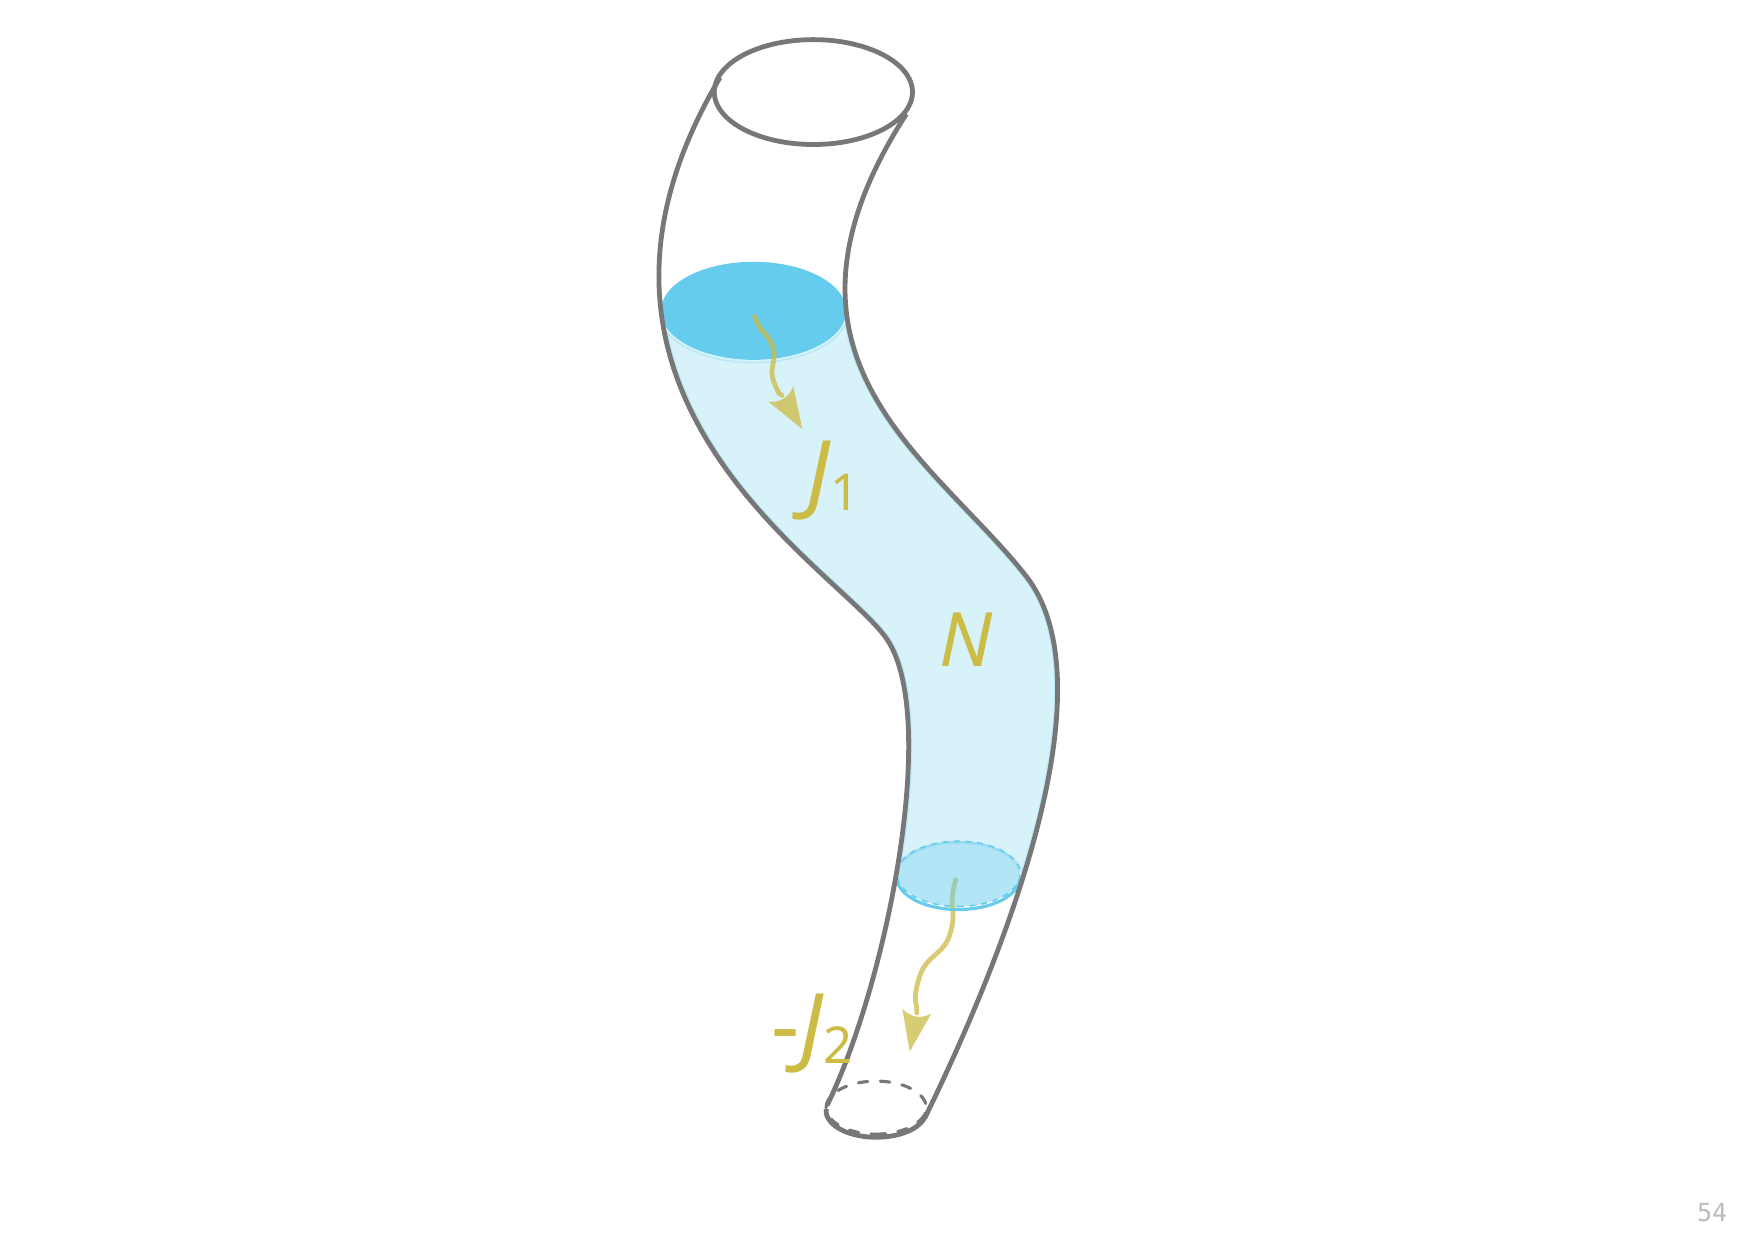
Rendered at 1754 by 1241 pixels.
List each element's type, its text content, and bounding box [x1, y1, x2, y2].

text_box J1 [791, 402, 876, 505]
text_box -J2 [756, 955, 871, 1058]
text_box N [925, 579, 1014, 670]
text_box [663, 261, 1055, 907]
